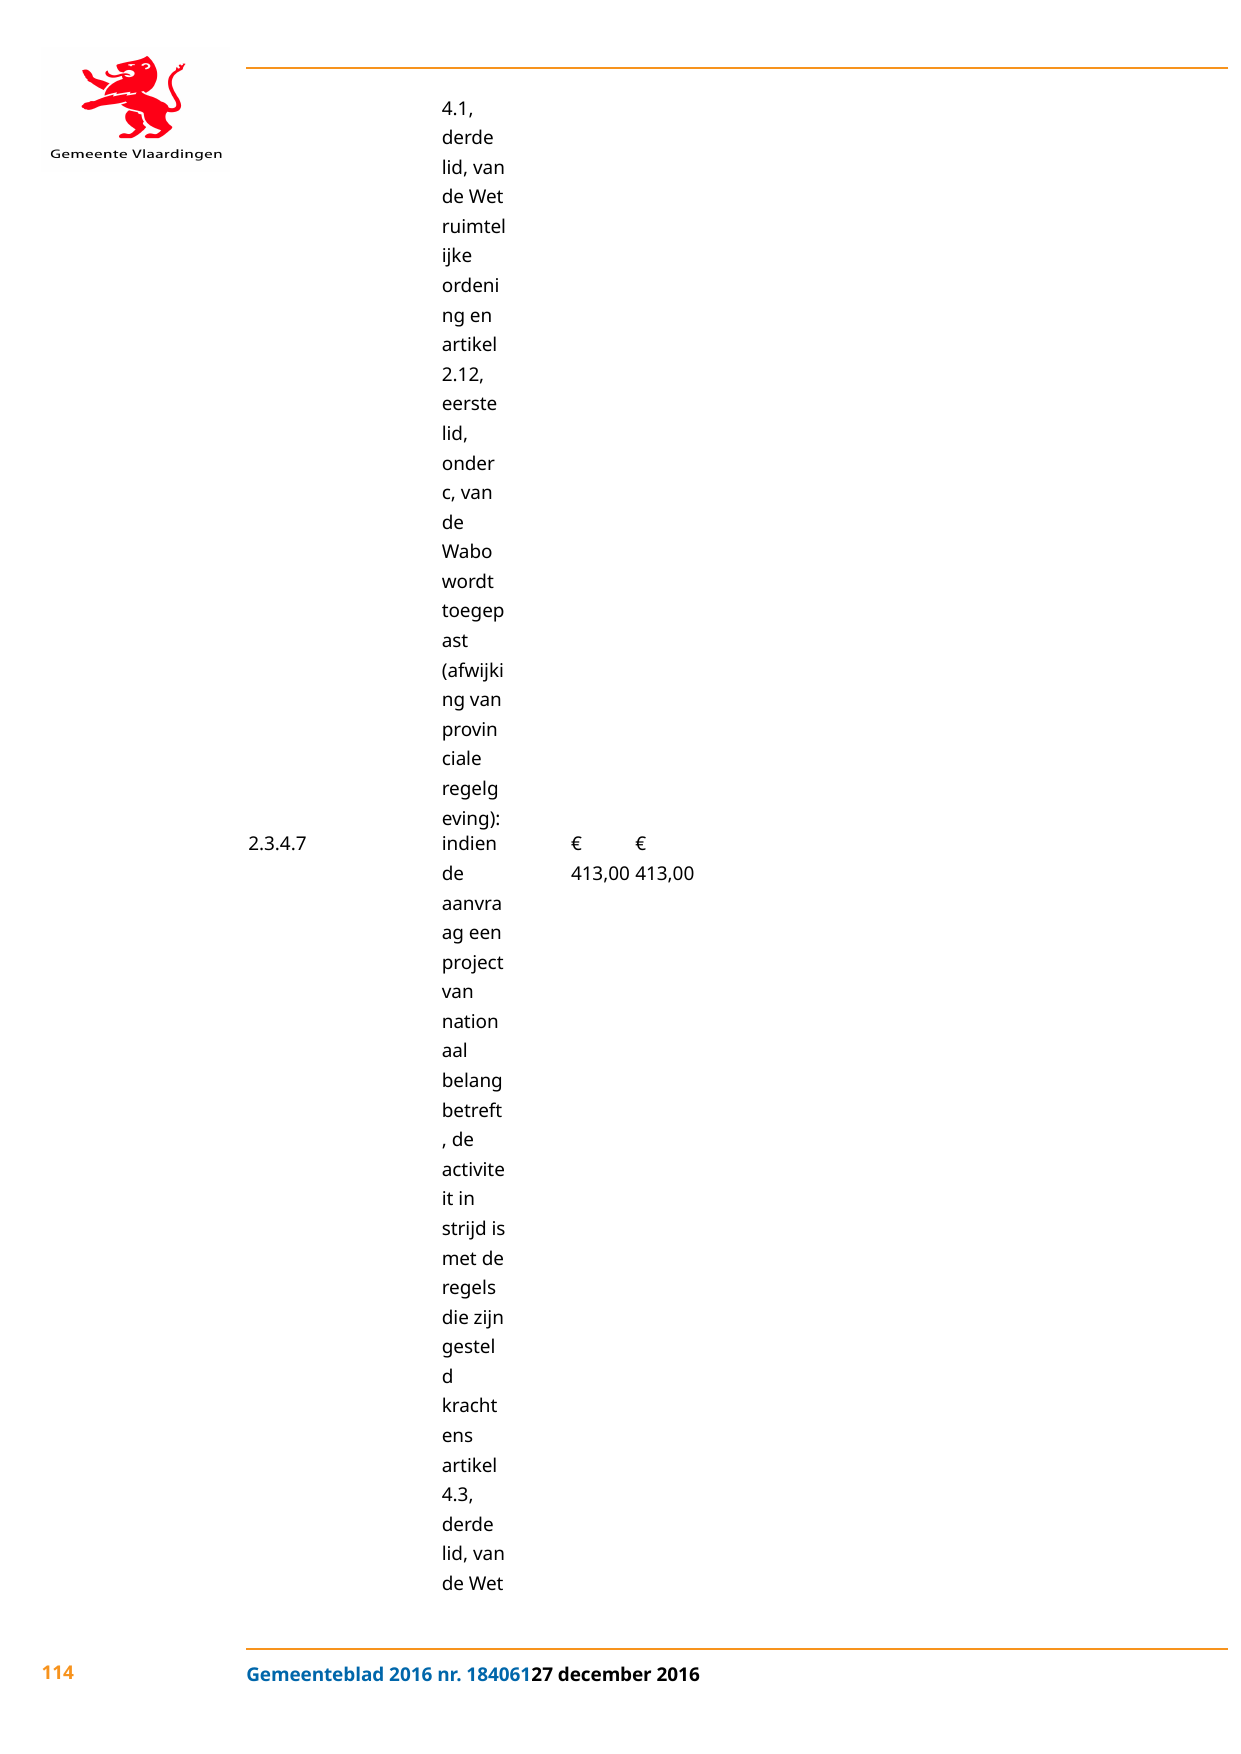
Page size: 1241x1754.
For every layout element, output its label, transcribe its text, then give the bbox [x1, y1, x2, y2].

table_cell 2.3.4.7 [248, 831, 312, 1596]
picture [41, 47, 231, 172]
table_cell [248, 95, 312, 831]
table_cell [506, 95, 571, 831]
table_cell [571, 95, 635, 831]
table_cell € 413,00 [571, 831, 635, 1596]
table_cell [506, 831, 571, 1596]
table_cell [635, 95, 700, 831]
table_cell € 413,00 [635, 831, 700, 1596]
table_cell [377, 831, 442, 1596]
table_cell [313, 831, 377, 1596]
table_cell [313, 95, 377, 831]
table_cell [377, 95, 442, 831]
table_cell indien de aanvraag een project van nationaal belang betreft, de activiteit in strijd is met de regels die zijn gesteld krachtens artikel 4.3, derde lid, van de Wet [442, 831, 506, 1596]
table_cell 4.1, derde lid, van de Wet ruimtelijke ordening en artikel 2.12, eerste lid, onder c, van de Wabo wordt toegepast (afwijking van provinciale regelgeving): [442, 95, 506, 831]
